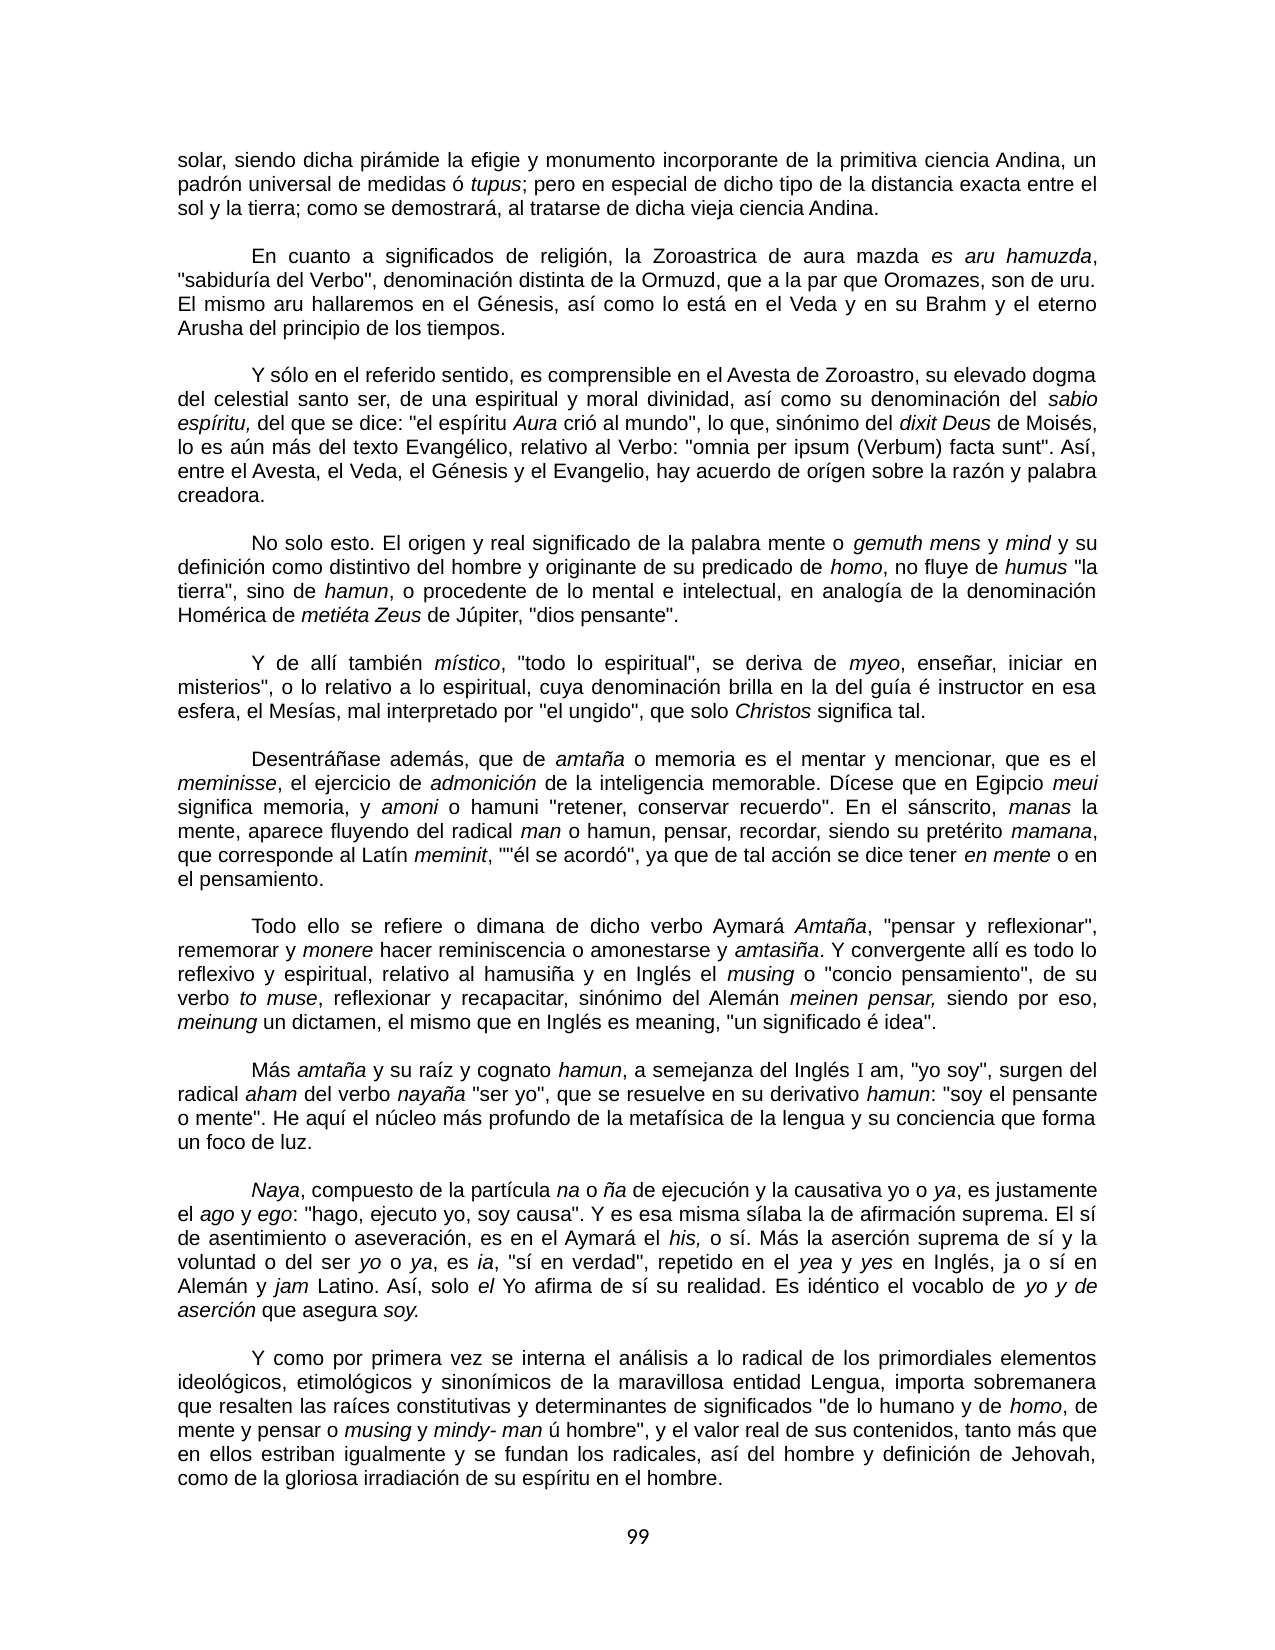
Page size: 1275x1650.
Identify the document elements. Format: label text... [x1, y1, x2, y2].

text Y sólo en el referido sentido, es comprensible en el Avesta de Zoroastro, su elevado dogma del celestial santo ser, de una espiritual y moral divinidad, así como su denominación del sabio espíritu, del que se dice: "el espíritu Aura crió al mundo", lo que, sinónimo del dixit Deus de Moisés, lo es aún más del texto Evangélico, relativo al Verbo: "omnia per ipsum (Verbum) facta sunt". Así, entre el Avesta, el Veda, el Génesis y el Evangelio, hay acuerdo de orígen sobre la razón y palabra creadora. [177, 363, 1098, 507]
text No solo esto. El origen y real significado de la palabra mente o gemuth mens y mind y su definición como distintivo del hombre y originante de su predicado de homo, no fluye de humus "la tierra", sino de hamun, o procedente de lo mental e intelectual, en analogía de la denominación Homérica de metiéta Zeus de Júpiter, "dios pensante". [177, 531, 1098, 627]
text Todo ello se refiere o dimana de dicho verbo Aymará Amtaña, "pensar y reflexionar", rememorar y monere hacer reminiscencia o amonestarse y amtasiña. Y convergente allí es todo lo reflexivo y espiritual, relativo al hamusiña y en Inglés el musing o "concio pensamiento", de su verbo to muse, reflexionar y recapacitar, sinónimo del Alemán meinen pensar, siendo por eso, meinung un dictamen, el mismo que en Inglés es meaning, "un significado é idea". [177, 914, 1098, 1034]
text En cuanto a significados de religión, la Zoroastrica de aura mazda es aru hamuzda, "sabiduría del Verbo", denominación distinta de la Ormuzd, que a la par que Oromazes, son de uru. El mismo aru hallaremos en el Génesis, así como lo está en el Veda y en su Brahm y el eterno Arusha del principio de los tiempos. [177, 243, 1098, 339]
text Naya, compuesto de la partícula na o ña de ejecución y la causativa yo o ya, es justamente el ago y ego: "hago, ejecuto yo, soy causa". Y es esa misma sílaba la de afirmación suprema. El sí de asentimiento o aseveración, es en el Aymará el his, o sí. Más la aserción suprema de sí y la voluntad o del ser yo o ya, es ia, "sí en verdad", repetido en el yea y yes en Inglés, ja o sí en Alemán y jam Latino. Así, solo el Yo afirma de sí su realidad. Es idéntico el vocablo de yo y de aserción que asegura soy. [177, 1178, 1098, 1322]
text Y como por primera vez se interna el análisis a lo radical de los primordiales elementos ideológicos, etimológicos y sinonímicos de la maravillosa entidad Lengua, importa sobremanera que resalten las raíces constitutivas y determinantes de significados "de lo humano y de homo, de mente y pensar o musing y mindy- man ú hombre", y el valor real de sus contenidos, tanto más que en ellos estriban igualmente y se fundan los radicales, así del hombre y definición de Jehovah, como de la gloriosa irradiación de su espíritu en el hombre. [177, 1346, 1098, 1489]
text Y de allí también místico, "todo lo espiritual", se deriva de myeo, enseñar, iniciar en misterios", o lo relativo a lo espiritual, cuya denominación brilla en la del guía é instructor en esa esfera, el Mesías, mal interpretado por "el ungido", que solo Christos significa tal. [177, 651, 1098, 723]
text solar, siendo dicha pirámide la efigie y monumento incorporante de la primitiva ciencia Andina, un padrón universal de medidas ó tupus; pero en especial de dicho tipo de la distancia exacta entre el sol y la tierra; como se demostrará, al tratarse de dicha vieja ciencia Andina. [177, 148, 1098, 219]
text Más amtaña y su raíz y cognato hamun, a semejanza del Inglés I am, "yo soy", surgen del radical aham del verbo nayaña "ser yo", que se resuelve en su derivativo hamun: "soy el pensante o mente". He aquí el núcleo más profundo de la metafísica de la lengua y su conciencia que forma un foco de luz. [177, 1058, 1098, 1154]
text Desentráñase además, que de amtaña o memoria es el mentar y mencionar, que es el meminisse, el ejercicio de admonición de la inteligencia memorable. Dícese que en Egipcio meui significa memoria, y amoni o hamuni "retener, conservar recuerdo". En el sánscrito, manas la mente, aparece fluyendo del radical man o hamun, pensar, recordar, siendo su pretérito mamana, que corresponde al Latín meminit, ""él se acordó", ya que de tal acción se dice tener en mente o en el pensamiento. [177, 747, 1098, 890]
